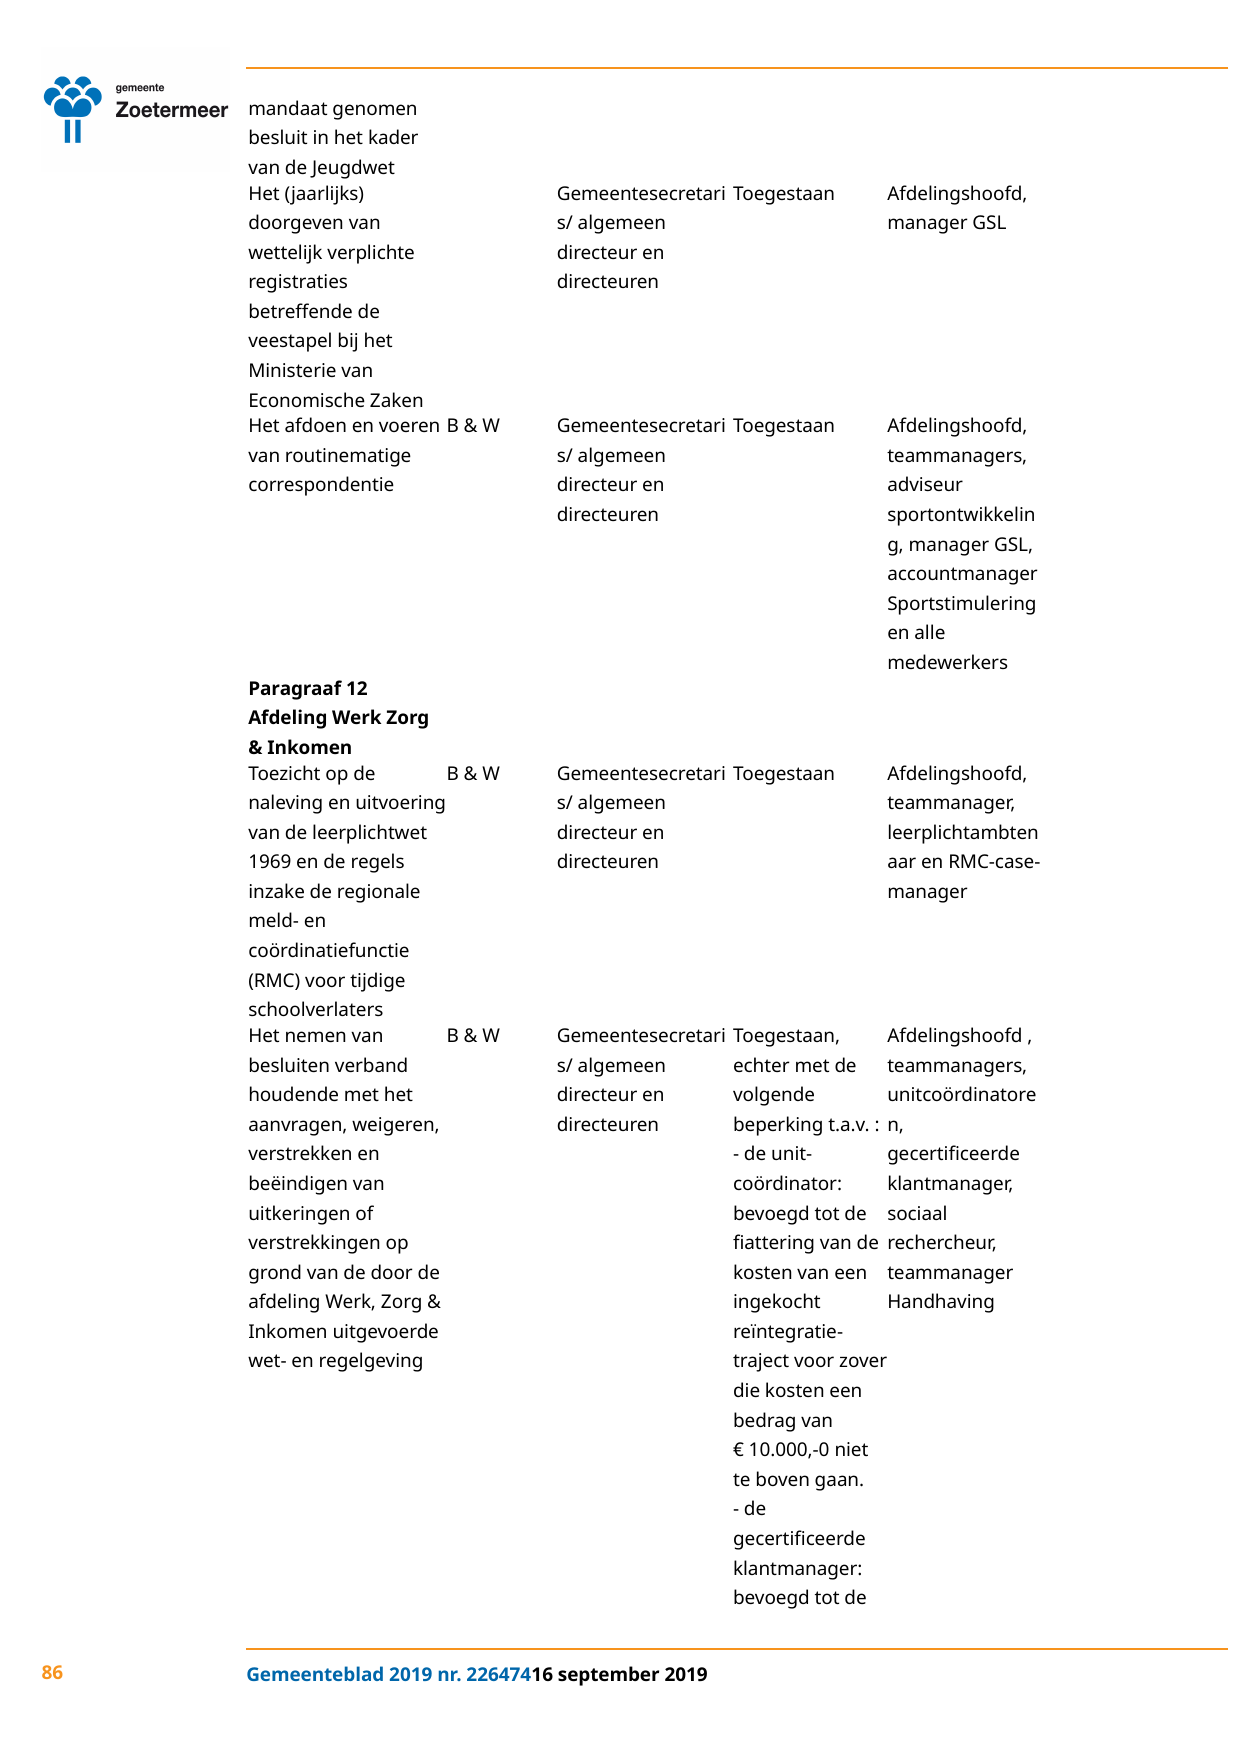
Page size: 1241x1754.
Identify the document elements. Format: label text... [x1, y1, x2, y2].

table_cell mandaat genomen besluit in het kader van de Jeugdwet [248, 95, 446, 180]
table_cell [446, 675, 557, 760]
table_cell Toezicht op de naleving en uitvoering van de leerplichtwet 1969 en de regels inzake de regionale meld- en coördinatiefunctie (RMC) voor tijdige schoolverlaters [248, 760, 446, 1022]
table_cell Het afdoen en voeren van routinematige correspondentie [248, 413, 446, 675]
table_cell [887, 675, 1041, 760]
table_cell [733, 95, 887, 180]
table_cell [446, 180, 557, 412]
table_cell Afdelingshoofd, teammanagers, adviseur sportontwikkeling, manager GSL, accountmanager Sportstimulering en alle medewerkers [887, 413, 1041, 675]
table_cell Het nemen van besluiten verband houdende met het aanvragen, weigeren, verstrekken en beëindigen van uitkeringen of verstrekkingen op grond van de door de afdeling Werk, Zorg & Inkomen uitgevoerde wet- en regelgeving [248, 1022, 446, 1610]
table_cell [733, 675, 887, 760]
table_cell [446, 95, 557, 180]
table_cell Paragraaf 12 Afdeling Werk Zorg & Inkomen [248, 675, 446, 760]
table_cell B & W [446, 413, 557, 675]
table_cell Afdelingshoofd, manager GSL [887, 180, 1041, 412]
table_cell Gemeentesecretaris/ algemeen directeur en directeuren [557, 413, 733, 675]
table_cell [557, 675, 733, 760]
table_cell [557, 95, 733, 180]
table_cell Toegestaan, echter met de volgende beperking t.a.v. : - de unit-coördinator: bevoegd tot de fiattering van de kosten van een ingekocht reïntegratie-traject voor zover die kosten een bedrag van € 10.000,-0 niet te boven gaan. - de gecertificeerde klantmanager: bevoegd tot de [733, 1022, 887, 1610]
table_cell B & W [446, 1022, 557, 1610]
table_cell Gemeentesecretaris/ algemeen directeur en directeuren [557, 1022, 733, 1610]
table_cell Toegestaan [733, 180, 887, 412]
picture [41, 47, 231, 172]
table_cell Het (jaarlijks) doorgeven van wettelijk verplichte registraties betreffende de veestapel bij het Ministerie van Economische Zaken [248, 180, 446, 412]
table_cell [887, 95, 1041, 180]
table_cell Gemeentesecretaris/ algemeen directeur en directeuren [557, 180, 733, 412]
table_cell B & W [446, 760, 557, 1022]
table_cell Afdelingshoofd , teammanagers, unitcoördinatoren, gecertificeerde klantmanager, sociaal rechercheur, teammanager Handhaving [887, 1022, 1041, 1610]
table_cell Afdelingshoofd, teammanager, leerplichtambtenaar en RMC-case-manager [887, 760, 1041, 1022]
table_cell Toegestaan [733, 760, 887, 1022]
table_cell Gemeentesecretaris/ algemeen directeur en directeuren [557, 760, 733, 1022]
table_cell Toegestaan [733, 413, 887, 675]
